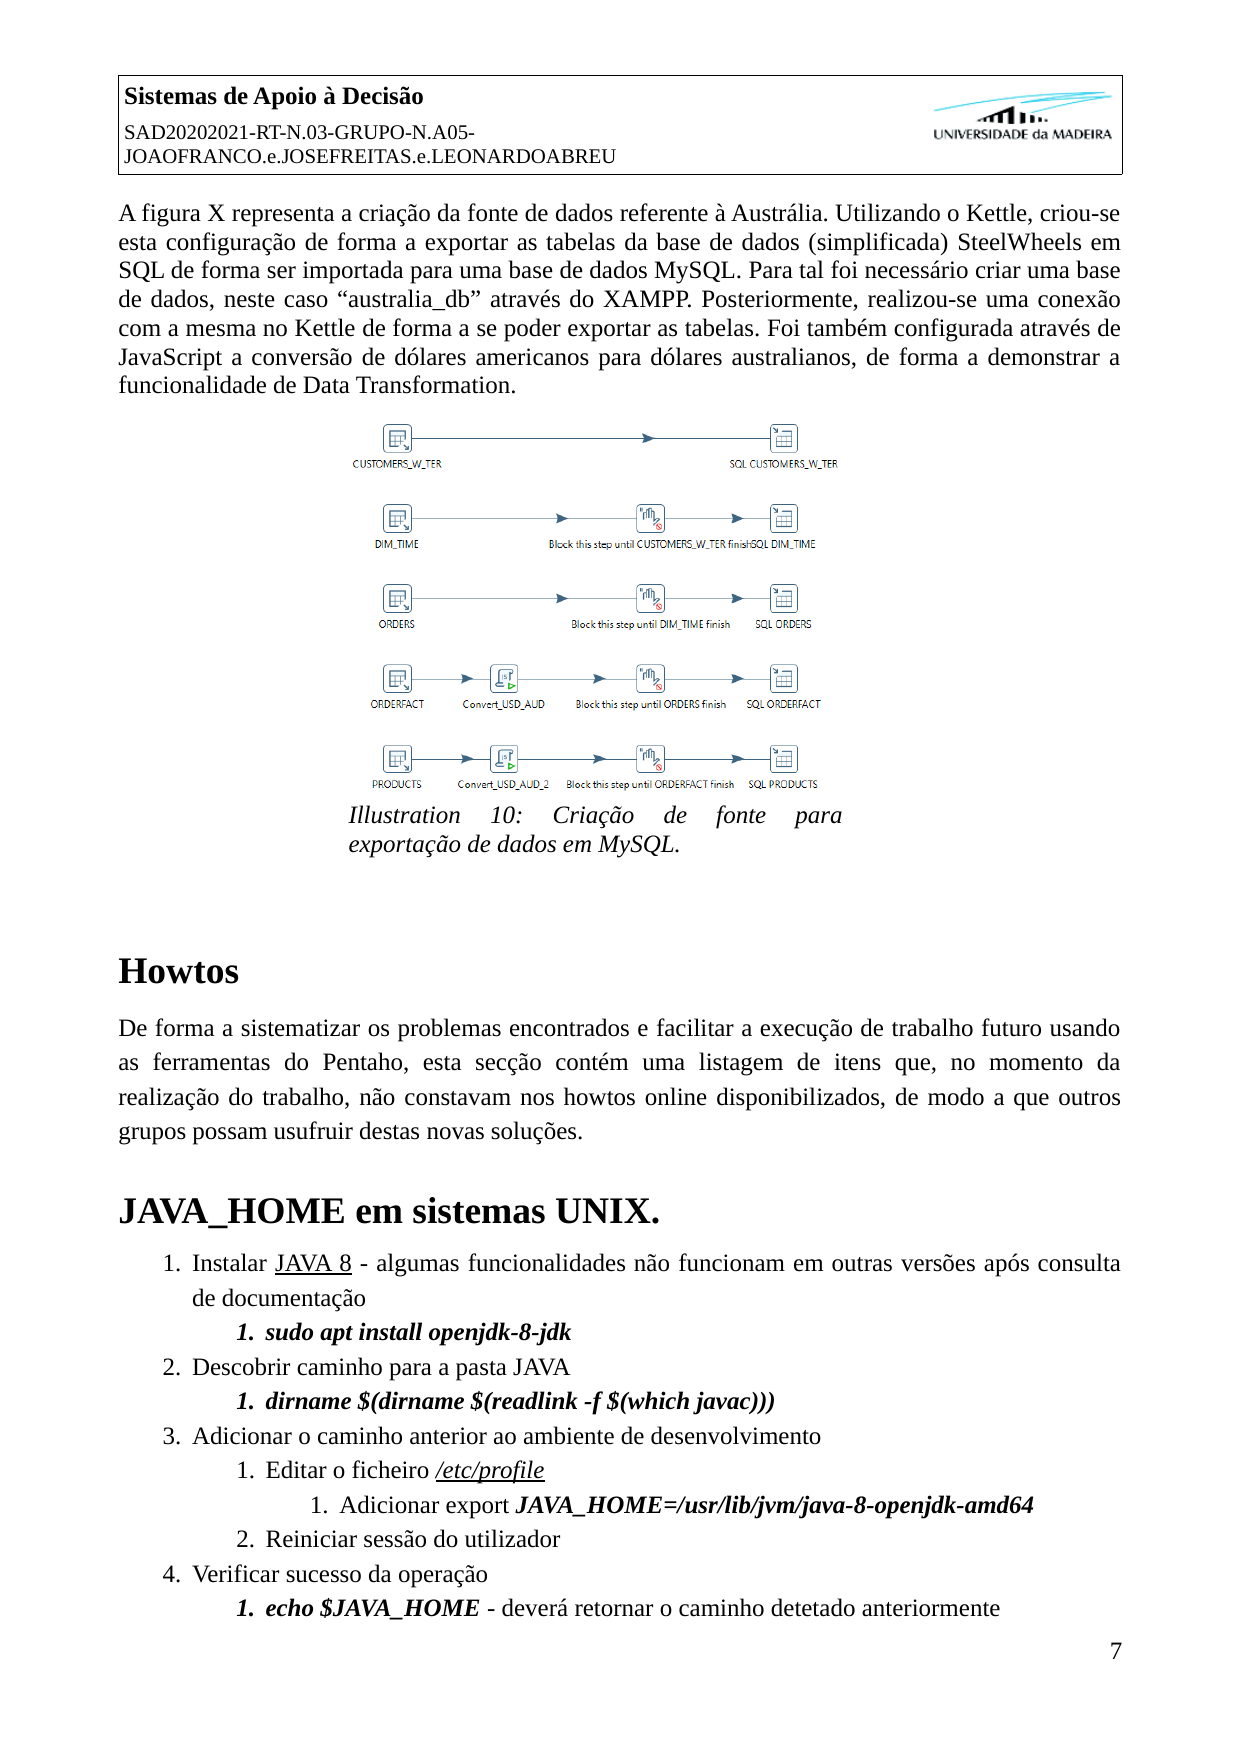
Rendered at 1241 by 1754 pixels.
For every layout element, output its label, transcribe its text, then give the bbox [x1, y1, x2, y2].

list Descobrir caminho para a pasta JAVA [162, 1352, 1122, 1381]
list Editar o ficheiro /etc/profile [236, 1455, 1122, 1484]
picture [348, 417, 845, 801]
list Verificar sucesso da operação [162, 1559, 1122, 1587]
list dirname $(dirname $(readlink -f $(which javac))) [236, 1386, 1122, 1415]
list Adicionar o caminho anterior ao ambiente de desenvolvimento [162, 1421, 1122, 1449]
subtitle Howtos [118, 949, 1122, 992]
text A figura X representa a criação da fonte de dados referente à Austrália. Utilizando o Kettle, criou-se esta configuração de forma a exportar as tabelas da base de dados (simplificada) SteelWheels em SQL de forma ser importada para uma base de dados MySQL. Para tal foi necessário criar uma base de dados, neste caso “australia_db” através do XAMPP. Posteriormente, realizou-se uma conexão com a mesma no Kettle de forma a se poder exportar as tabelas. Foi também configurada através de JavaScript a conversão de dólares americanos para dólares australianos, de forma a demonstrar a funcionalidade de Data Transformation. [118, 198, 1122, 399]
list sudo apt install openjdk-8-jdk [236, 1317, 1122, 1346]
list Instalar JAVA 8 - algumas funcionalidades não funcionam em outras versões após consulta de documentação [162, 1248, 1122, 1312]
picture [919, 80, 1120, 146]
list Adicionar export JAVA_HOME=/usr/lib/jvm/java-8-openjdk-amd64 [309, 1490, 1122, 1518]
list Reiniciar sessão do utilizador [236, 1524, 1122, 1553]
text De forma a sistematizar os problemas encontrados e facilitar a execução de trabalho futuro usando as ferramentas do Pentaho, esta secção contém uma listagem de itens que, no momento da realização do trabalho, não constavam nos howtos online disponibilizados, de modo a que outros grupos possam usufruir destas novas soluções. [118, 1013, 1122, 1145]
subtitle JAVA_HOME em sistemas UNIX. [118, 1188, 1122, 1232]
text Illustration 10: Criação de fonte para exportação de dados em MySQL. [348, 801, 845, 858]
list echo $JAVA_HOME - deverá retornar o caminho detetado anteriormente [236, 1593, 1122, 1622]
